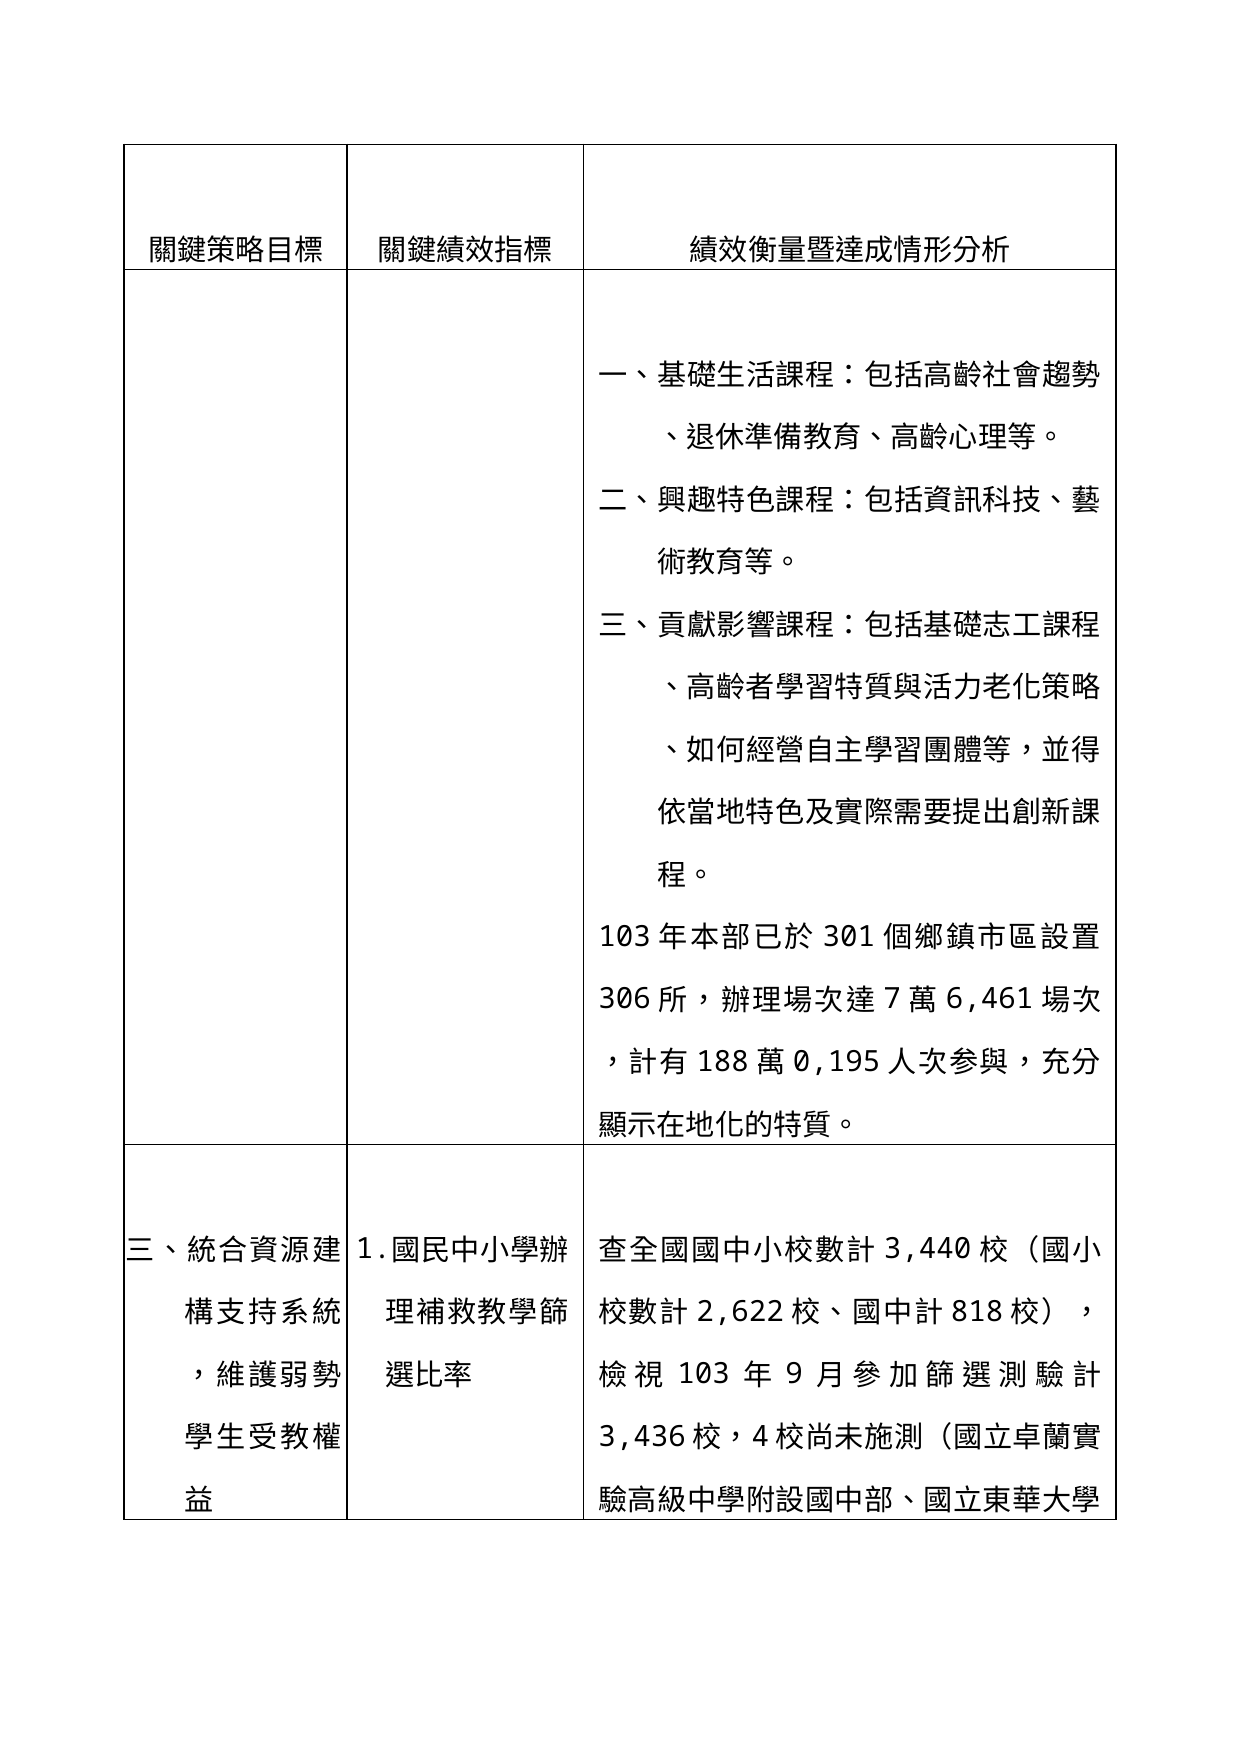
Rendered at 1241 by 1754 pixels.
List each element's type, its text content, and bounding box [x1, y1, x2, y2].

table_header 關鍵績效指標 [348, 145, 583, 268]
table_cell [348, 270, 583, 1143]
table_cell 查全國國中小校數計3,440校（國小校數計2,622校、國中計818校），檢視103年9月參加篩選測驗計3,436校，4校尚未施測（國立卓蘭實驗高級中學附設國中部、國立東華大學 [584, 1145, 1115, 1518]
table_header 績效衡量暨達成情形分析 [584, 145, 1115, 268]
table_cell [125, 270, 346, 1143]
table_cell 1.國民中小學辦理補救教學篩選比率 [348, 1145, 583, 1518]
table_cell 三、統合資源建構支持系統，維護弱勢學生受教權益 [125, 1145, 346, 1518]
table_header 關鍵策略目標 [125, 145, 346, 268]
table_cell 一、基礎生活課程：包括高齡社會趨勢、退休準備教育、高齡心理等。 二、興趣特色課程：包括資訊科技、藝術教育等。 三、貢獻影響課程：包括基礎志工課程、高齡者學習特質與活力老化策略、如何經營自主學習團體等，並得依當地特色及實際需要提出創新課程。 103年本部已於301個鄉鎮市區設置 306所，辦理場次達7萬6,461場次，計有188萬0,195人次参與，充分顯示在地化的特質。 [584, 270, 1115, 1143]
